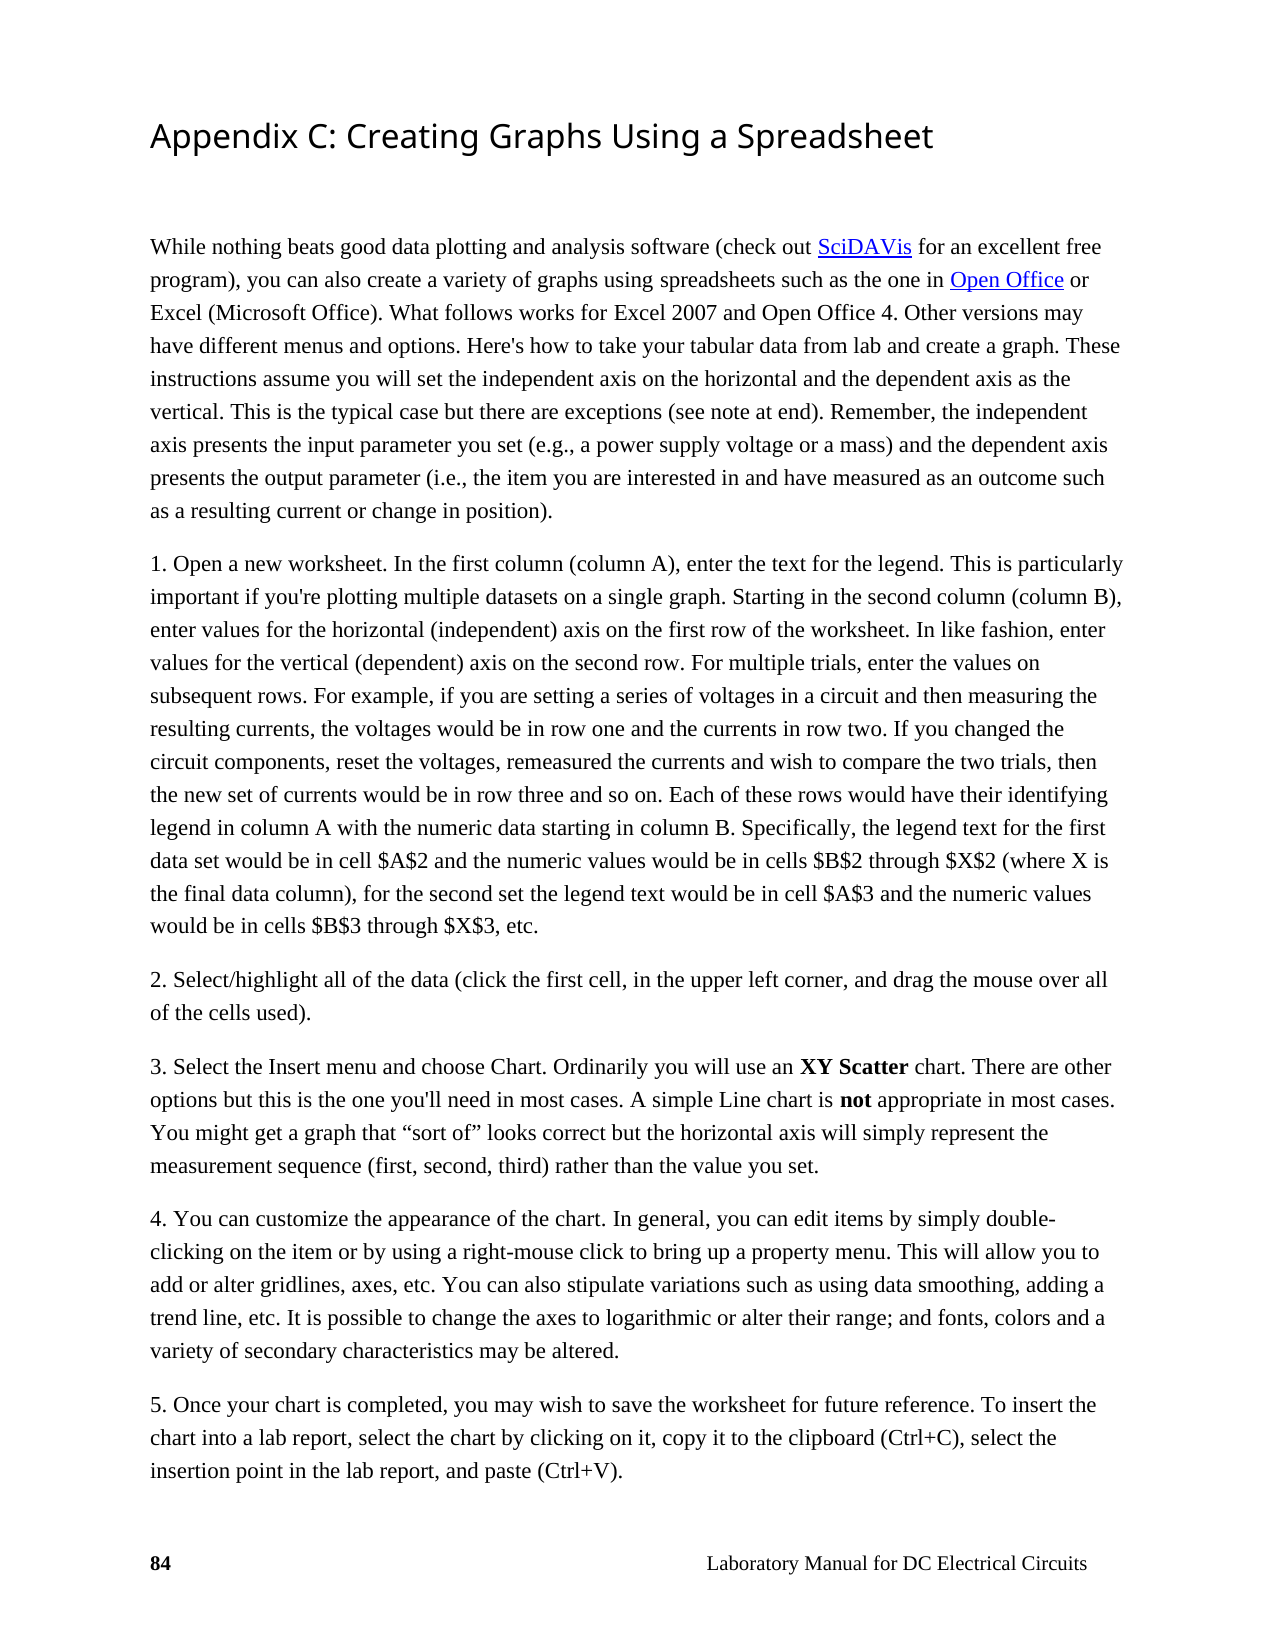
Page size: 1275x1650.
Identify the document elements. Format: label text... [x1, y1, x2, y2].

text 4. You can customize the appearance of the chart. In general, you can edit items by simply double-clicking on the item or by using a right-mouse click to bring up a property menu. This will allow you to add or alter gridlines, axes, etc. You can also stipulate variations such as using data smoothing, adding a trend line, etc. It is possible to change the axes to logarithmic or alter their range; and fonts, colors and a variety of secondary characteristics may be altered. [150, 1206, 1125, 1363]
text While nothing beats good data plotting and analysis software (check out SciDAVis for an excellent free program), you can also create a variety of graphs using spreadsheets such as the one in Open Office or Excel (Microsoft Office). What follows works for Excel 2007 and Open Office 4. Other versions may have different menus and options. Here's how to take your tabular data from lab and create a graph. These instructions assume you will set the independent axis on the horizontal and the dependent axis as the vertical. This is the typical case but there are exceptions (see note at end). Remember, the independent axis presents the input parameter you set (e.g., a power supply voltage or a mass) and the dependent axis presents the output parameter (i.e., the item you are interested in and have measured as an outcome such as a resulting current or change in position). [150, 233, 1125, 523]
text 1. Open a new worksheet. In the first column (column A), enter the text for the legend. This is particularly important if you're plotting multiple datasets on a single graph. Starting in the second column (column B), enter values for the horizontal (independent) axis on the first row of the worksheet. In like fashion, enter values for the vertical (dependent) axis on the second row. For multiple trials, enter the values on subsequent rows. For example, if you are setting a series of voltages in a circuit and then measuring the resulting currents, the voltages would be in row one and the currents in row two. If you changed the circuit components, reset the voltages, remeasured the currents and wish to compare the two trials, then the new set of currents would be in row three and so on. Each of these rows would have their identifying legend in column A with the numeric data starting in column B. Specifically, the legend text for the first data set would be in cell $A$2 and the numeric values would be in cells $B$2 through $X$2 (where X is the final data column), for the second set the legend text would be in cell $A$3 and the numeric values would be in cells $B$3 through $X$3, etc. [150, 551, 1125, 939]
text 3. Select the Insert menu and choose Chart. Ordinarily you will use an XY Scatter chart. There are other options but this is the one you'll need in most cases. A simple Line chart is not appropriate in most cases. You might get a graph that “sort of” looks correct but the horizontal axis will simply represent the measurement sequence (first, second, third) rather than the value you set. [150, 1053, 1125, 1178]
text 2. Select/highlight all of the data (click the first cell, in the upper left corner, and drag the mouse over all of the cells used). [150, 966, 1125, 1026]
text Appendix C: Creating Graphs Using a Spreadsheet [150, 112, 1125, 158]
text 5. Once your chart is completed, you may wish to save the worksheet for future reference. To insert the chart into a lab report, select the chart by clicking on it, copy it to the clipboard (Ctrl+C), select the insertion point in the lab report, and paste (Ctrl+V). [150, 1391, 1125, 1483]
